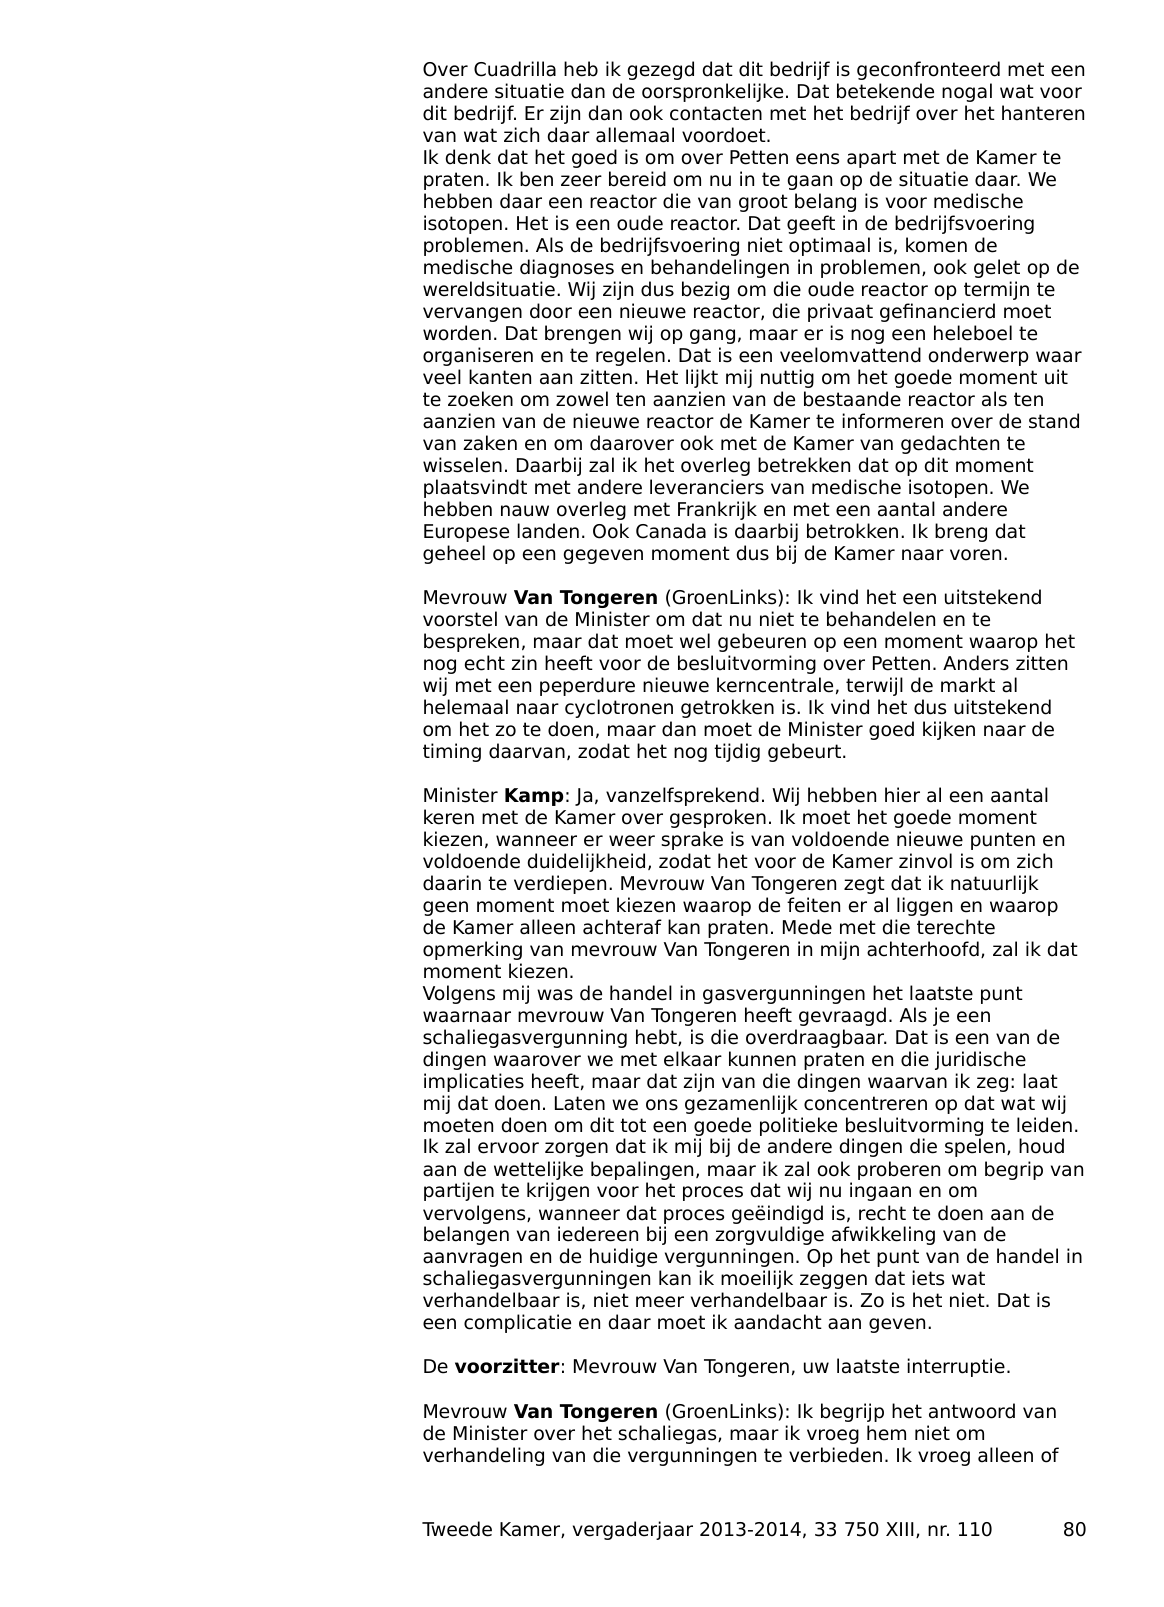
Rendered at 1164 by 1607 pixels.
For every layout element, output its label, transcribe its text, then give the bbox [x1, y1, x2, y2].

text Mevrouw Van Tongeren (GroenLinks): Ik begrijp het antwoord van de Minister over het schaliegas, maar ik vroeg hem niet om verhandeling van die vergunningen te verbieden. Ik vroeg alleen of [422, 1401, 1087, 1467]
text Volgens mij was de handel in gasvergunningen het laatste punt waarnaar mevrouw Van Tongeren heeft gevraagd. Als je een schaliegasvergunning hebt, is die overdraagbaar. Dat is een van de dingen waarover we met elkaar kunnen praten en die juridische implicaties heeft, maar dat zijn van die dingen waarvan ik zeg: laat mij dat doen. Laten we ons gezamenlijk concentreren op dat wat wij moeten doen om dit tot een goede politieke besluitvorming te leiden. Ik zal ervoor zorgen dat ik mij bij de andere dingen die spelen, houd aan de wettelijke bepalingen, maar ik zal ook proberen om begrip van partijen te krijgen voor het proces dat wij nu ingaan en om vervolgens, wanneer dat proces geëindigd is, recht te doen aan de belangen van iedereen bij een zorgvuldige afwikkeling van de aanvragen en de huidige vergunningen. Op het punt van de handel in schaliegasvergunningen kan ik moeilijk zeggen dat iets wat verhandelbaar is, niet meer verhandelbaar is. Zo is het niet. Dat is een complicatie en daar moet ik aandacht aan geven. [422, 983, 1087, 1334]
text Ik denk dat het goed is om over Petten eens apart met de Kamer te praten. Ik ben zeer bereid om nu in te gaan op de situatie daar. We hebben daar een reactor die van groot belang is voor medische isotopen. Het is een oude reactor. Dat geeft in de bedrijfsvoering problemen. Als de bedrijfsvoering niet optimaal is, komen de medische diagnoses en behandelingen in problemen, ook gelet op de wereldsituatie. Wij zijn dus bezig om die oude reactor op termijn te vervangen door een nieuwe reactor, die privaat gefinancierd moet worden. Dat brengen wij op gang, maar er is nog een heleboel te organiseren en te regelen. Dat is een veelomvattend onderwerp waar veel kanten aan zitten. Het lijkt mij nuttig om het goede moment uit te zoeken om zowel ten aanzien van de bestaande reactor als ten aanzien van de nieuwe reactor de Kamer te informeren over de stand van zaken en om daarover ook met de Kamer van gedachten te wisselen. Daarbij zal ik het overleg betrekken dat op dit moment plaatsvindt met andere leveranciers van medische isotopen. We hebben nauw overleg met Frankrijk en met een aantal andere Europese landen. Ook Canada is daarbij betrokken. Ik breng dat geheel op een gegeven moment dus bij de Kamer naar voren. [422, 147, 1087, 564]
text De voorzitter: Mevrouw Van Tongeren, uw laatste interruptie. [422, 1356, 1087, 1378]
text Minister Kamp: Ja, vanzelfsprekend. Wij hebben hier al een aantal keren met de Kamer over gesproken. Ik moet het goede moment kiezen, wanneer er weer sprake is van voldoende nieuwe punten en voldoende duidelijkheid, zodat het voor de Kamer zinvol is om zich daarin te verdiepen. Mevrouw Van Tongeren zegt dat ik natuurlijk geen moment moet kiezen waarop de feiten er al liggen en waarop de Kamer alleen achteraf kan praten. Mede met die terechte opmerking van mevrouw Van Tongeren in mijn achterhoofd, zal ik dat moment kiezen. [422, 785, 1087, 983]
text Over Cuadrilla heb ik gezegd dat dit bedrijf is geconfronteerd met een andere situatie dan de oorspronkelijke. Dat betekende nogal wat voor dit bedrijf. Er zijn dan ook contacten met het bedrijf over het hanteren van wat zich daar allemaal voordoet. [422, 59, 1087, 147]
text Mevrouw Van Tongeren (GroenLinks): Ik vind het een uitstekend voorstel van de Minister om dat nu niet te behandelen en te bespreken, maar dat moet wel gebeuren op een moment waarop het nog echt zin heeft voor de besluitvorming over Petten. Anders zitten wij met een peperdure nieuwe kerncentrale, terwijl de markt al helemaal naar cyclotronen getrokken is. Ik vind het dus uitstekend om het zo te doen, maar dan moet de Minister goed kijken naar de timing daarvan, zodat het nog tijdig gebeurt. [422, 587, 1087, 763]
